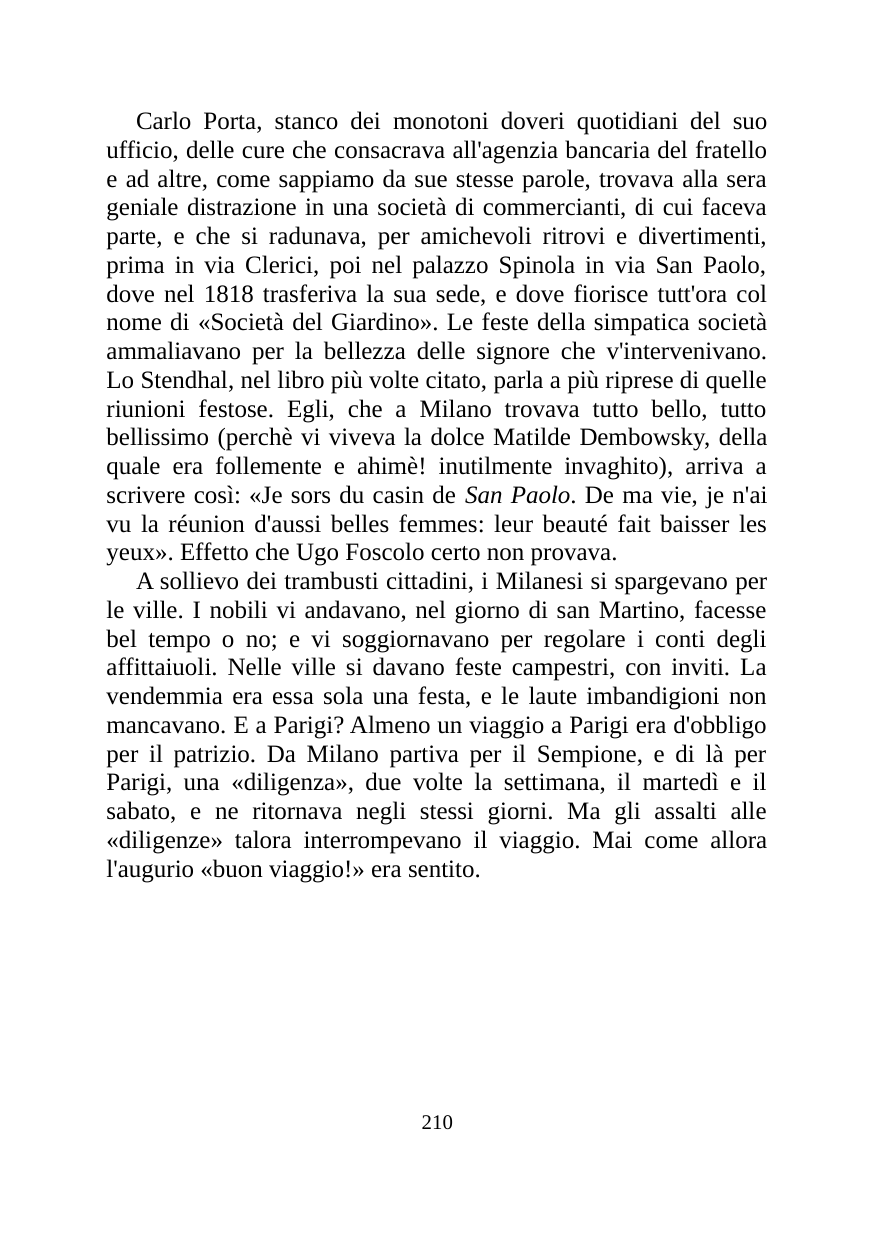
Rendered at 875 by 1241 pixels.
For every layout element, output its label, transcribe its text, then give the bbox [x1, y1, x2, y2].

text Carlo Porta, stanco dei monotoni doveri quotidiani del suo ufficio, delle cure che consacrava all'agenzia bancaria del fratello e ad altre, come sappiamo da sue stesse parole, trovava alla sera geniale distrazione in una società di commercianti, di cui faceva parte, e che si radunava, per amichevoli ritrovi e divertimenti, prima in via Clerici, poi nel palazzo Spinola in via San Paolo, dove nel 1818 trasferiva la sua sede, e dove fiorisce tutt'ora col nome di «Società del Giardino». Le feste della simpatica società ammaliavano per la bellezza delle signore che v'intervenivano. Lo Stendhal, nel libro più volte citato, parla a più riprese di quelle riunioni festose. Egli, che a Milano trovava tutto bello, tutto bellissimo (perchè vi viveva la dolce Matilde Dembowsky, della quale era follemente e ahimè! inutilmente invaghito), arriva a scrivere così: «Je sors du casin de San Paolo. De ma vie, je n'ai vu la réunion d'aussi belles femmes: leur beauté fait baisser les yeux». Effetto che Ugo Foscolo certo non provava. [106, 106, 768, 566]
text A sollievo dei trambusti cittadini, i Milanesi si spargevano per le ville. I nobili vi andavano, nel giorno di san Martino, facesse bel tempo o no; e vi soggiornavano per regolare i conti degli affittaiuoli. Nelle ville si davano feste campestri, con inviti. La vendemmia era essa sola una festa, e le laute imbandigioni non mancavano. E a Parigi? Almeno un viaggio a Parigi era d'obbligo per il patrizio. Da Milano partiva per il Sempione, e di là per Parigi, una «diligenza», due volte la settimana, il martedì e il sabato, e ne ritornava negli stessi giorni. Ma gli assalti alle «diligenze» talora interrompevano il viaggio. Mai come allora l'augurio «buon viaggio!» era sentito. [106, 566, 768, 882]
